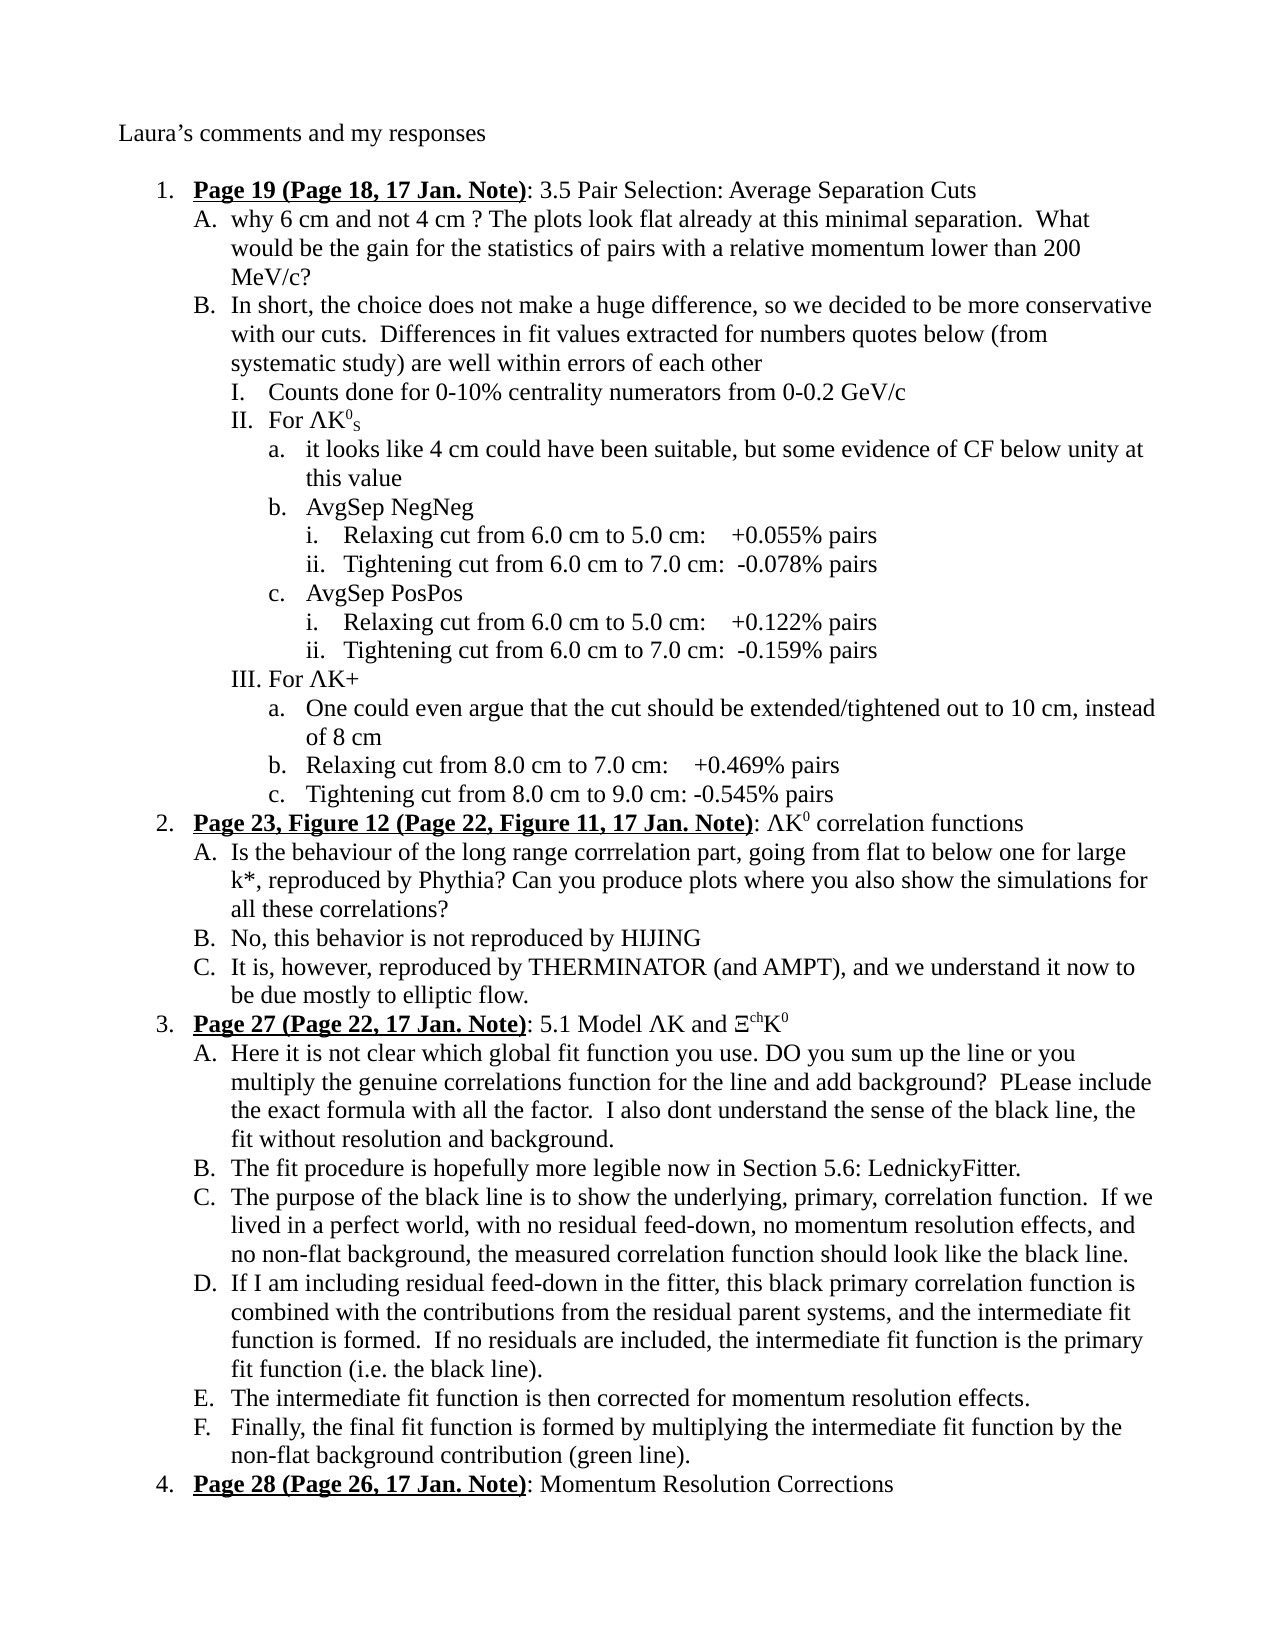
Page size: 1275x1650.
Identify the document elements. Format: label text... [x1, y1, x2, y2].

list Relaxing cut from 6.0 cm to 5.0 cm: +0.122% pairs [306, 607, 1157, 636]
list The fit procedure is hopefully more legible now in Section 5.6: LednickyFitter. [193, 1153, 1157, 1182]
list Relaxing cut from 8.0 cm to 7.0 cm: +0.469% pairs [268, 751, 1157, 779]
text Laura’s comments and my responses [118, 118, 1157, 147]
list it looks like 4 cm could have been suitable, but some evidence of CF below unity at this value [268, 434, 1157, 492]
list Page 27 (Page 22, 17 Jan. Note): 5.1 Model ΛK and ΞchK0 [156, 1009, 1157, 1038]
list In short, the choice does not make a huge difference, so we decided to be more conservative with our cuts. Differences in fit values extracted for numbers quotes below (from systematic study) are well within errors of each other [193, 291, 1157, 377]
list Here it is not clear which global fit function you use. DO you sum up the line or you multiply the genuine correlations function for the line and add background? PLease include the exact formula with all the factor. I also dont understand the sense of the black line, the fit without resolution and background. [193, 1038, 1157, 1153]
list Tightening cut from 6.0 cm to 7.0 cm: -0.078% pairs [306, 549, 1157, 578]
list One could even argue that the cut should be extended/tightened out to 10 cm, instead of 8 cm [268, 693, 1157, 751]
list Page 19 (Page 18, 17 Jan. Note): 3.5 Pair Selection: Average Separation Cuts [156, 176, 1157, 204]
list why 6 cm and not 4 cm ? The plots look flat already at this minimal separation. What would be the gain for the statistics of pairs with a relative momentum lower than 200 MeV/c? [193, 204, 1157, 291]
list Finally, the final fit function is formed by multiplying the intermediate fit function by the non-flat background contribution (green line). [193, 1412, 1157, 1469]
list For ΛK0S [231, 406, 1157, 434]
list Counts done for 0-10% centrality numerators from 0-0.2 GeV/c [231, 377, 1157, 406]
list The purpose of the black line is to show the underlying, primary, correlation function. If we lived in a perfect world, with no residual feed-down, no momentum resolution effects, and no non-flat background, the measured correlation function should look like the black line. [193, 1182, 1157, 1268]
list No, this behavior is not reproduced by HIJING [193, 923, 1157, 952]
list Page 28 (Page 26, 17 Jan. Note): Momentum Resolution Corrections [156, 1469, 1157, 1498]
list Page 23, Figure 12 (Page 22, Figure 11, 17 Jan. Note): ΛK0 correlation functions [156, 808, 1157, 837]
list Is the behaviour of the long range corrrelation part, going from flat to below one for large k*, reproduced by Phythia? Can you produce plots where you also show the simulations for all these correlations? [193, 837, 1157, 923]
list The intermediate fit function is then corrected for momentum resolution effects. [193, 1383, 1157, 1412]
list If I am including residual feed-down in the fitter, this black primary correlation function is combined with the contributions from the residual parent systems, and the intermediate fit function is formed. If no residuals are included, the intermediate fit function is the primary fit function (i.e. the black line). [193, 1268, 1157, 1383]
list Tightening cut from 6.0 cm to 7.0 cm: -0.159% pairs [306, 636, 1157, 664]
list AvgSep NegNeg [268, 492, 1157, 521]
list Tightening cut from 8.0 cm to 9.0 cm: -0.545% pairs [268, 779, 1157, 808]
list For ΛK+ [231, 664, 1157, 693]
list Relaxing cut from 6.0 cm to 5.0 cm: +0.055% pairs [306, 521, 1157, 549]
list AvgSep PosPos [268, 578, 1157, 607]
list It is, however, reproduced by THERMINATOR (and AMPT), and we understand it now to be due mostly to elliptic flow. [193, 952, 1157, 1009]
